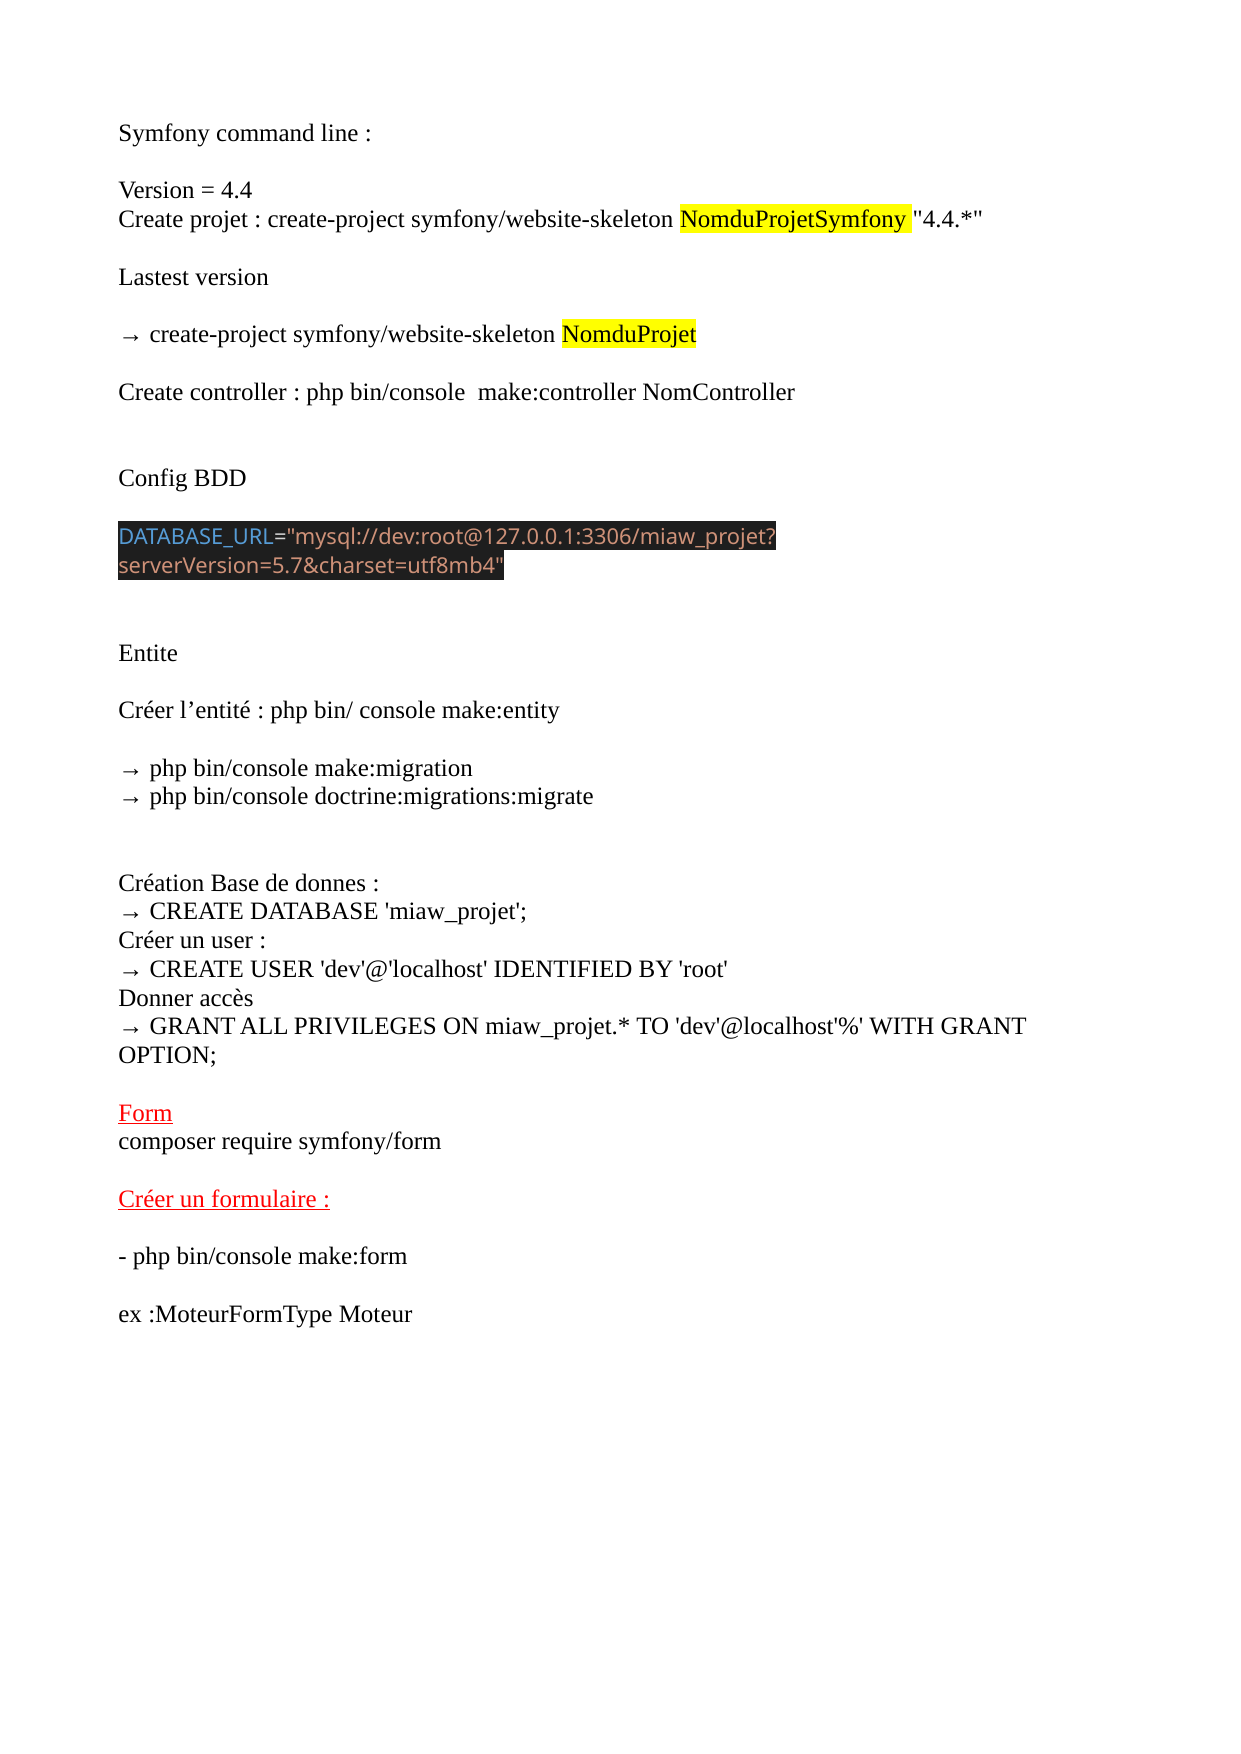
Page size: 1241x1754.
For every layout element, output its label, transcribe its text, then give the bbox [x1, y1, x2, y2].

text ex :MoteurFormType Moteur [118, 1270, 1122, 1328]
text Version = 4.4 [118, 176, 1122, 204]
text Créer un formulaire : [118, 1184, 1122, 1213]
text → GRANT ALL PRIVILEGES ON miaw_projet.* TO 'dev'@localhost'%' WITH GRANT OPTION; [118, 1011, 1122, 1069]
text Entite [118, 638, 1122, 666]
text Créer un user : [118, 925, 1122, 954]
text Création Base de donnes : [118, 868, 1122, 896]
text → CREATE USER 'dev'@'localhost' IDENTIFIED BY 'root' [118, 954, 1122, 983]
text → create-project symfony/website-skeleton NomduProjet [118, 319, 1122, 348]
text Donner accès [118, 983, 1122, 1011]
text → php bin/console doctrine:migrations:migrate [118, 781, 1122, 810]
text → CREATE DATABASE 'miaw_projet'; [118, 896, 1122, 925]
text → php bin/console make:migration [118, 753, 1122, 781]
text DATABASE_URL="mysql://dev:root@127.0.0.1:3306/miaw_projet?serverVersion=5.7&charset=utf8mb4" [118, 521, 1122, 580]
text - php bin/console make:form [118, 1241, 1122, 1270]
text Create controller : php bin/console make:controller NomController [118, 377, 1122, 406]
text Config BDD [118, 463, 1122, 492]
text composer require symfony/form [118, 1126, 1122, 1155]
text Symfony command line : [118, 118, 1122, 147]
text Lastest version [118, 262, 1122, 291]
text Form [118, 1098, 1122, 1126]
text Create projet : create-project symfony/website-skeleton NomduProjetSymfony "4.4.*" [118, 204, 1122, 233]
text Créer l’entité : php bin/ console make:entity [118, 695, 1122, 724]
